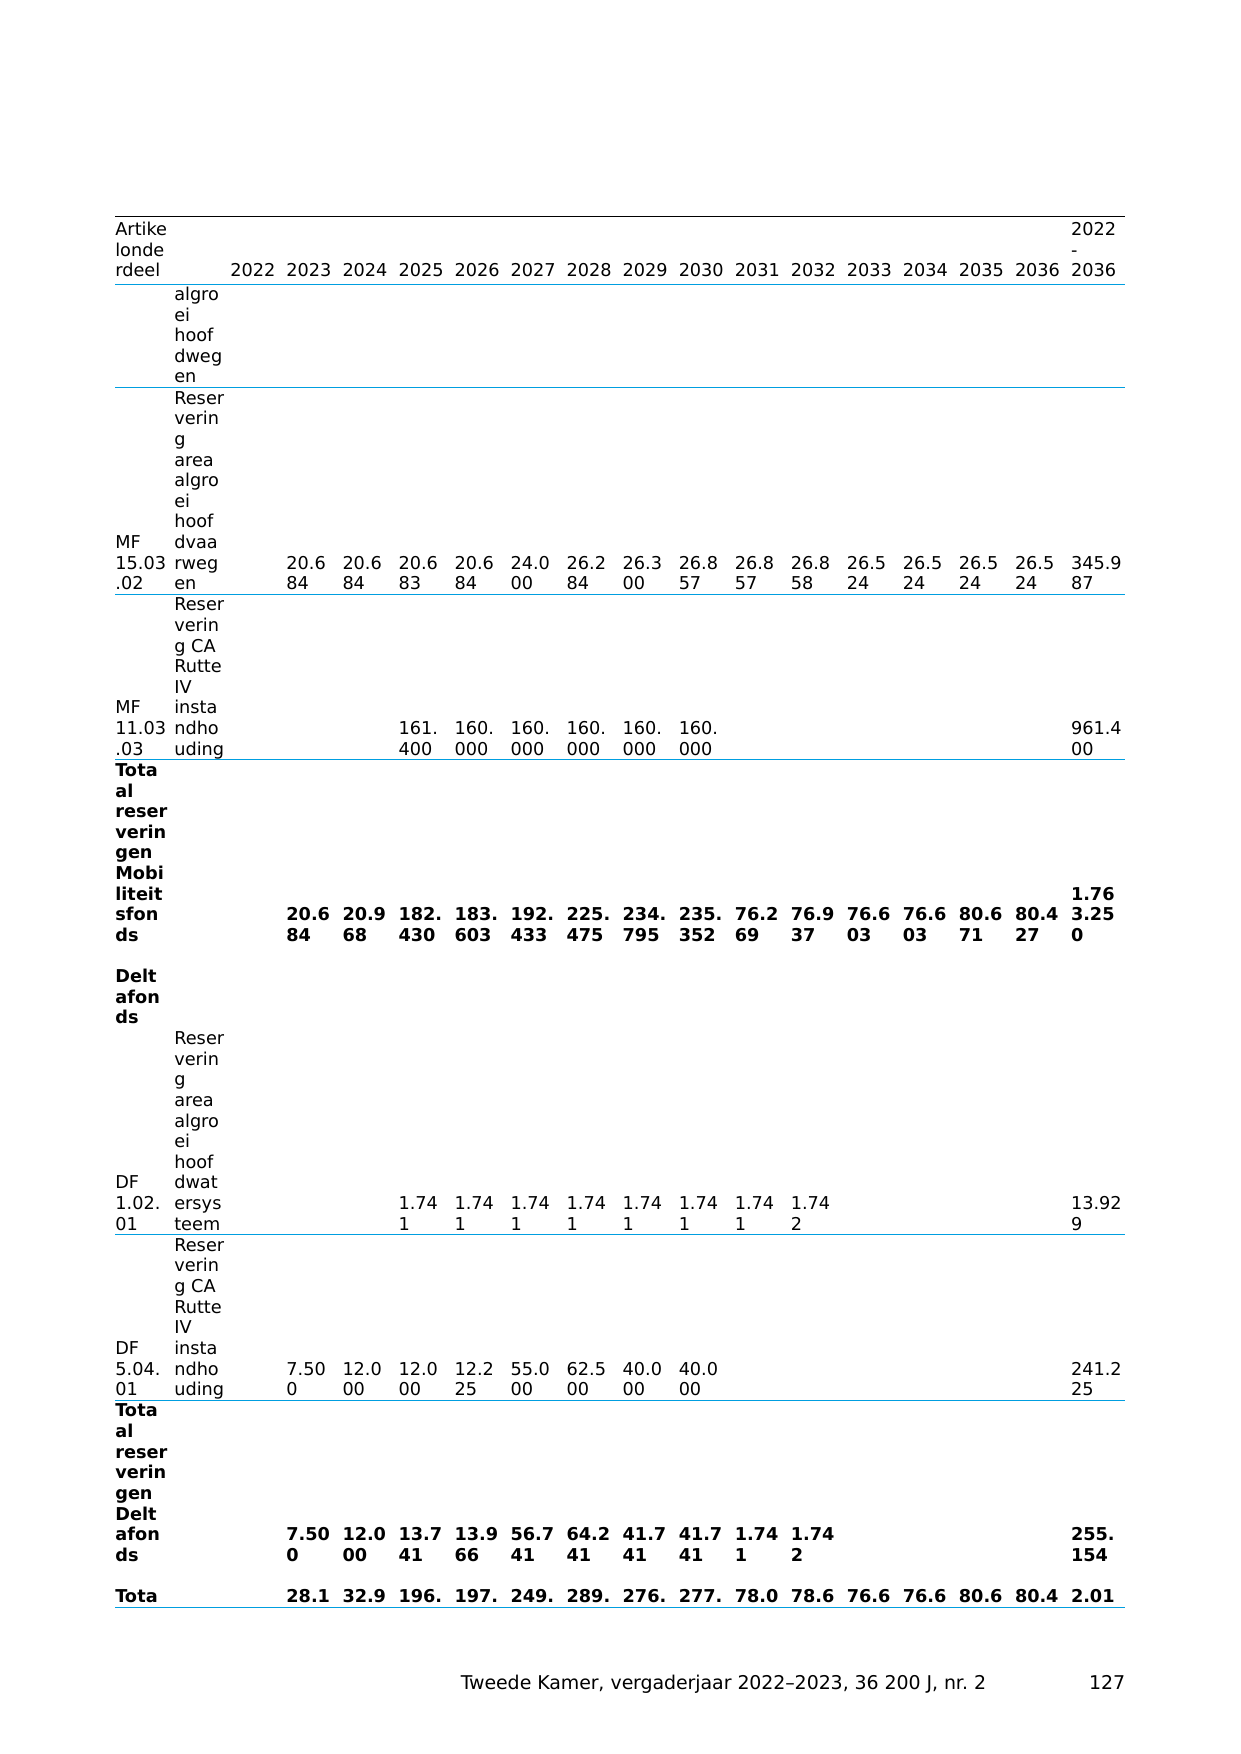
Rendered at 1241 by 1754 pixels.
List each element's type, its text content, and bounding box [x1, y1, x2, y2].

table_cell 2022-2036 [1068, 217, 1125, 284]
table_cell [956, 595, 1012, 759]
table_cell 7.500 [283, 1401, 339, 1565]
table_cell 160.000 [676, 595, 732, 759]
table_cell 78.0 [732, 1586, 788, 1607]
table_cell DF 1.02.01 [115, 1028, 171, 1234]
table_cell [115, 946, 171, 966]
table_cell [283, 1028, 339, 1234]
table_cell [844, 946, 900, 966]
table_cell 277. [676, 1586, 732, 1607]
table_cell 56.741 [508, 1401, 563, 1565]
table_cell [1068, 946, 1125, 966]
table_cell Reservering CA Rutte IV instandhouding [171, 1235, 227, 1400]
table_cell 1.741 [732, 1401, 788, 1565]
table_cell Tota [115, 1586, 171, 1607]
table_cell [451, 946, 507, 966]
table_cell [900, 595, 956, 759]
table_cell 20.684 [283, 388, 339, 594]
table_cell Reservering areaalgroei hoofdwatersysteem [171, 1028, 227, 1234]
table_cell [956, 1401, 1012, 1565]
table_cell 1.741 [508, 1028, 563, 1234]
table_cell 289. [564, 1586, 619, 1607]
table_cell Reservering CA Rutte IV instandhouding [171, 595, 227, 759]
table_header Tabel 58 Gereserveerde budgetten Onderhoud [115, 191, 1125, 216]
table_cell 1.741 [395, 1028, 451, 1234]
table_cell 255.154 [1068, 1401, 1125, 1565]
table_cell 2024 [339, 217, 395, 284]
table_cell 2034 [900, 217, 956, 284]
table_cell [844, 1235, 900, 1400]
table_cell 197. [451, 1586, 507, 1607]
table_cell 20.684 [451, 388, 507, 594]
table_cell 20.684 [283, 760, 339, 946]
table_cell 41.741 [620, 1401, 676, 1565]
table_cell [844, 1565, 900, 1586]
table_cell [171, 217, 227, 284]
table_cell [283, 1565, 339, 1586]
table_cell [283, 946, 339, 966]
table_cell 2026 [451, 217, 507, 284]
table_cell 24.000 [508, 388, 563, 594]
table_cell [732, 595, 788, 759]
table_cell [227, 1401, 283, 1565]
table_cell MF 11.03.03 [115, 595, 171, 759]
table_cell [900, 966, 956, 1028]
table_cell [1012, 946, 1068, 966]
table_cell [451, 1565, 507, 1586]
table_cell 2023 [283, 217, 339, 284]
table_cell 234.795 [620, 760, 676, 946]
table_cell 161.400 [395, 595, 451, 759]
table_cell [1068, 966, 1125, 1028]
table_cell [1012, 966, 1068, 1028]
table_cell 182.430 [395, 760, 451, 946]
table_cell 76.603 [844, 760, 900, 946]
table_cell [283, 285, 339, 387]
table_cell [1012, 285, 1068, 387]
table_cell [844, 1028, 900, 1234]
table_cell [732, 966, 788, 1028]
table_cell [900, 1565, 956, 1586]
table_cell 192.433 [508, 760, 563, 946]
table_cell [788, 285, 844, 387]
table_cell 1.741 [620, 1028, 676, 1234]
table_cell 80.6 [956, 1586, 1012, 1607]
table_cell 41.741 [676, 1401, 732, 1565]
table_cell 2032 [788, 217, 844, 284]
table_cell 80.427 [1012, 760, 1068, 946]
table_cell [956, 1565, 1012, 1586]
table_cell 160.000 [620, 595, 676, 759]
table_cell 76.937 [788, 760, 844, 946]
table_cell 13.929 [1068, 1028, 1125, 1234]
table_cell [395, 1565, 451, 1586]
table_cell [676, 946, 732, 966]
table_cell [339, 285, 395, 387]
table_cell 1.742 [788, 1401, 844, 1565]
table_cell [620, 1565, 676, 1586]
table_cell [171, 1401, 227, 1565]
table_cell 2028 [564, 217, 619, 284]
table_cell 64.241 [564, 1401, 619, 1565]
table_cell [227, 760, 283, 946]
table_cell [227, 1586, 283, 1607]
table_cell 12.000 [339, 1401, 395, 1565]
table_cell [227, 388, 283, 594]
table_cell [395, 285, 451, 387]
table_cell [788, 595, 844, 759]
table_cell 1.763.250 [1068, 760, 1125, 946]
table_cell [900, 946, 956, 966]
table_cell 20.968 [339, 760, 395, 946]
table_cell 26.524 [844, 388, 900, 594]
table_cell [227, 285, 283, 387]
table_cell [676, 1565, 732, 1586]
table_cell MF 15.03.02 [115, 388, 171, 594]
table_cell 26.524 [1012, 388, 1068, 594]
table_cell 2030 [676, 217, 732, 284]
table_cell [956, 1235, 1012, 1400]
table_cell [956, 1028, 1012, 1234]
table_cell 1.741 [676, 1028, 732, 1234]
table_cell [620, 966, 676, 1028]
table_cell [1012, 1401, 1068, 1565]
table_cell [283, 966, 339, 1028]
table_cell 1.741 [732, 1028, 788, 1234]
table_cell [1012, 1565, 1068, 1586]
table_cell [676, 966, 732, 1028]
table_cell [1012, 1235, 1068, 1400]
table_cell [171, 760, 227, 946]
table_cell [900, 1235, 956, 1400]
table_cell 76.603 [900, 760, 956, 946]
table_cell [508, 946, 563, 966]
table_cell 28.1 [283, 1586, 339, 1607]
table_cell 7.500 [283, 1235, 339, 1400]
table_cell [1012, 595, 1068, 759]
table_cell [395, 946, 451, 966]
table_cell 2029 [620, 217, 676, 284]
table_cell [844, 595, 900, 759]
table_cell 1.741 [451, 1028, 507, 1234]
table_cell 2031 [732, 217, 788, 284]
table_cell 2022 [227, 217, 283, 284]
table_cell 345.987 [1068, 388, 1125, 594]
table_cell 20.683 [395, 388, 451, 594]
table_cell 26.524 [900, 388, 956, 594]
table_cell [564, 946, 619, 966]
table_cell DF 5.04.01 [115, 1235, 171, 1400]
table_cell [508, 285, 563, 387]
table_cell [227, 1565, 283, 1586]
table_cell 40.000 [676, 1235, 732, 1400]
table_cell 196. [395, 1586, 451, 1607]
table_cell [339, 946, 395, 966]
table_cell [451, 966, 507, 1028]
table_cell 13.741 [395, 1401, 451, 1565]
table_cell 20.684 [339, 388, 395, 594]
table_cell 12.000 [339, 1235, 395, 1400]
table_cell [956, 966, 1012, 1028]
table_cell [788, 1235, 844, 1400]
table_cell 183.603 [451, 760, 507, 946]
table_cell [788, 946, 844, 966]
table_cell 26.524 [956, 388, 1012, 594]
table_cell 80.671 [956, 760, 1012, 946]
table_cell [339, 595, 395, 759]
table_cell [620, 946, 676, 966]
table_cell [339, 966, 395, 1028]
table_cell Totaal reserveringen Mobiliteitsfonds [115, 760, 171, 946]
table_cell 80.4 [1012, 1586, 1068, 1607]
table_cell 32.9 [339, 1586, 395, 1607]
table_cell 76.6 [844, 1586, 900, 1607]
table_cell [788, 1565, 844, 1586]
table_cell algroei hoofdwegen [171, 285, 227, 387]
table_cell [1068, 1565, 1125, 1586]
table_cell [227, 966, 283, 1028]
table_cell Deltafonds [115, 966, 171, 1028]
table_cell [115, 285, 171, 387]
table_cell 76.269 [732, 760, 788, 946]
table_cell [1012, 1028, 1068, 1234]
table_cell 12.225 [451, 1235, 507, 1400]
table_cell 1.742 [788, 1028, 844, 1234]
table_cell [844, 285, 900, 387]
table_cell 62.500 [564, 1235, 619, 1400]
table_cell 13.966 [451, 1401, 507, 1565]
table_cell 160.000 [508, 595, 563, 759]
table_cell [171, 946, 227, 966]
table_cell [564, 1565, 619, 1586]
table_cell 2033 [844, 217, 900, 284]
table_cell 225.475 [564, 760, 619, 946]
table_cell Artikelonderdeel [115, 217, 171, 284]
table_cell 78.6 [788, 1586, 844, 1607]
table_cell 235.352 [676, 760, 732, 946]
table_cell [339, 1565, 395, 1586]
table_cell [508, 966, 563, 1028]
table_cell [844, 1401, 900, 1565]
table_cell 961.400 [1068, 595, 1125, 759]
table_cell [956, 946, 1012, 966]
table_cell [620, 285, 676, 387]
table_cell 26.300 [620, 388, 676, 594]
table_cell [732, 1235, 788, 1400]
table_cell [732, 1565, 788, 1586]
table_cell [788, 966, 844, 1028]
table_cell [732, 285, 788, 387]
table_cell 26.857 [676, 388, 732, 594]
table_cell [956, 285, 1012, 387]
table_cell [1068, 285, 1125, 387]
table_cell 1.741 [564, 1028, 619, 1234]
table_cell 160.000 [564, 595, 619, 759]
table_cell [395, 966, 451, 1028]
table_cell [227, 1235, 283, 1400]
table_cell [227, 946, 283, 966]
table_cell 76.6 [900, 1586, 956, 1607]
table_cell [171, 1586, 227, 1607]
table_cell 241.225 [1068, 1235, 1125, 1400]
table_cell [283, 595, 339, 759]
table_cell 2025 [395, 217, 451, 284]
table_cell [900, 1028, 956, 1234]
table_cell [339, 1028, 395, 1234]
table_cell [732, 946, 788, 966]
table_cell 249. [508, 1586, 563, 1607]
table_cell 55.000 [508, 1235, 563, 1400]
table_cell [564, 966, 619, 1028]
table_cell [900, 1401, 956, 1565]
table_cell 40.000 [620, 1235, 676, 1400]
table_cell [451, 285, 507, 387]
table_cell Reservering areaalgroei hoofdvaarwegen [171, 388, 227, 594]
table_cell [676, 285, 732, 387]
table_cell 26.857 [732, 388, 788, 594]
table_cell [508, 1565, 563, 1586]
table_cell Totaal reserveringen Deltafonds [115, 1401, 171, 1565]
table_cell 2036 [1012, 217, 1068, 284]
table_cell 2027 [508, 217, 563, 284]
table_cell [227, 595, 283, 759]
table_cell 2035 [956, 217, 1012, 284]
table_cell 26.284 [564, 388, 619, 594]
table_cell 276. [620, 1586, 676, 1607]
table_cell 26.858 [788, 388, 844, 594]
table_cell 12.000 [395, 1235, 451, 1400]
table_cell [227, 1028, 283, 1234]
table_cell 160.000 [451, 595, 507, 759]
table_cell [115, 1565, 171, 1586]
table_cell [564, 285, 619, 387]
table_cell [900, 285, 956, 387]
table_cell [171, 966, 227, 1028]
table_cell 2.01 [1068, 1586, 1125, 1607]
table_cell [844, 966, 900, 1028]
table_cell [171, 1565, 227, 1586]
